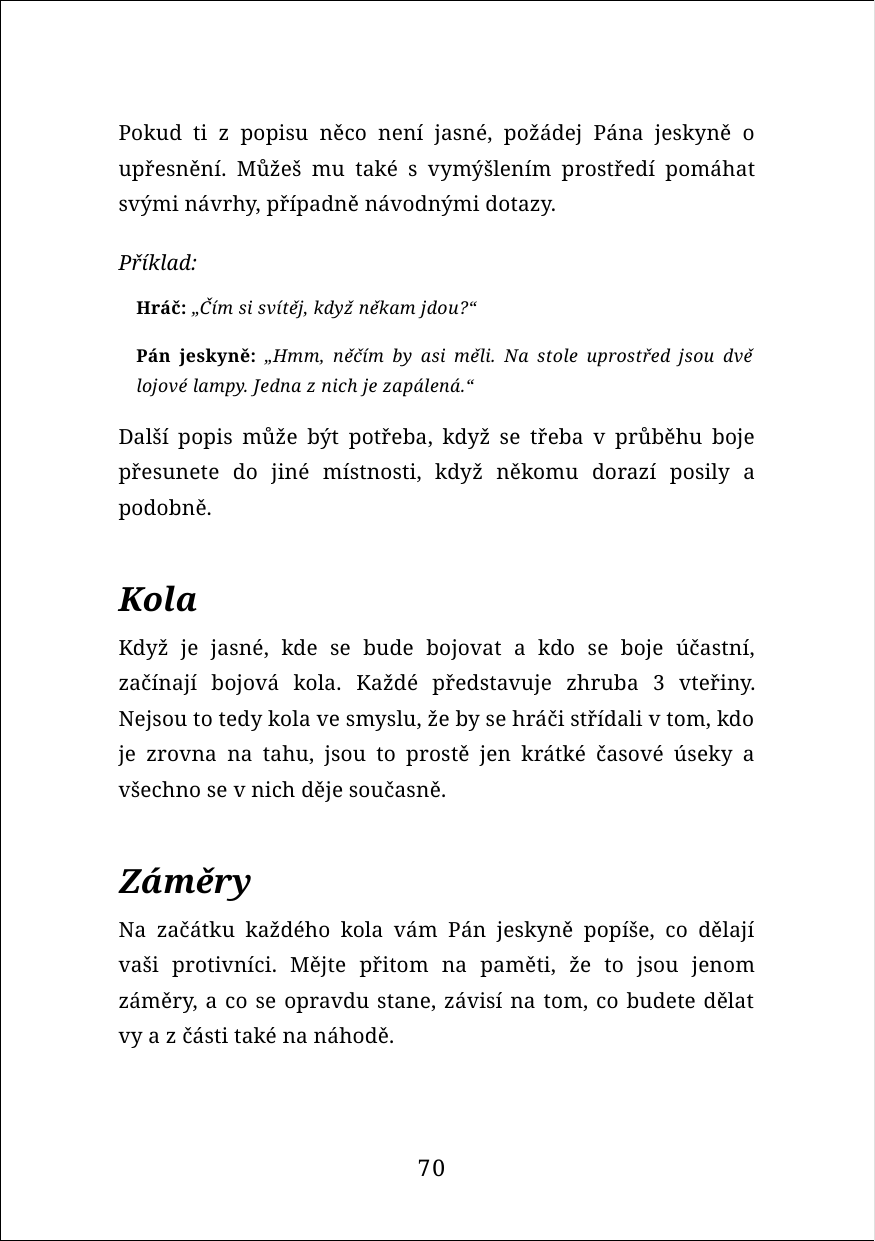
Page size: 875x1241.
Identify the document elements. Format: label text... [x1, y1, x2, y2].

text Hráč: „Čím si svítěj, když někam jdou?“ [136, 296, 756, 320]
text Příklad: [118, 248, 756, 277]
text Pán jeskyně: „Hmm, něčím by asi měli. Na stole uprostřed jsou dvě lojové lampy. Jedna z nich je zapálená.“ [136, 344, 756, 398]
subtitle Kola [118, 576, 756, 621]
text Na začátku každého kola vám Pán jeskyně popíše, co dělají vaši protivníci. Mějte přitom na paměti, že to jsou jenom záměry, a co se opravdu stane, závisí na tom, co budete dělat vy a z části také na náhodě. [118, 915, 756, 1050]
text Pokud ti z popisu něco není jasné, požádej Pána jeskyně o upřesnění. Můžeš mu také s vymýšlením prostředí pomáhat svými návrhy, případně návodnými dotazy. [118, 118, 756, 218]
text Když je jasné, kde se bude bojovat a kdo se boje účastní, začínají bojová kola. Každé představuje zhruba 3 vteřiny. Nejsou to tedy kola ve smyslu, že by se hráči střídali v tom, kdo je zrovna na tahu, jsou to prostě jen krátké časové úseky a všechno se v nich děje současně. [118, 633, 756, 803]
subtitle Záměry [118, 858, 756, 903]
text Další popis může být potřeba, když se třeba v průběhu boje přesunete do jiné místnosti, když někomu dorazí posily a podobně. [118, 422, 756, 521]
